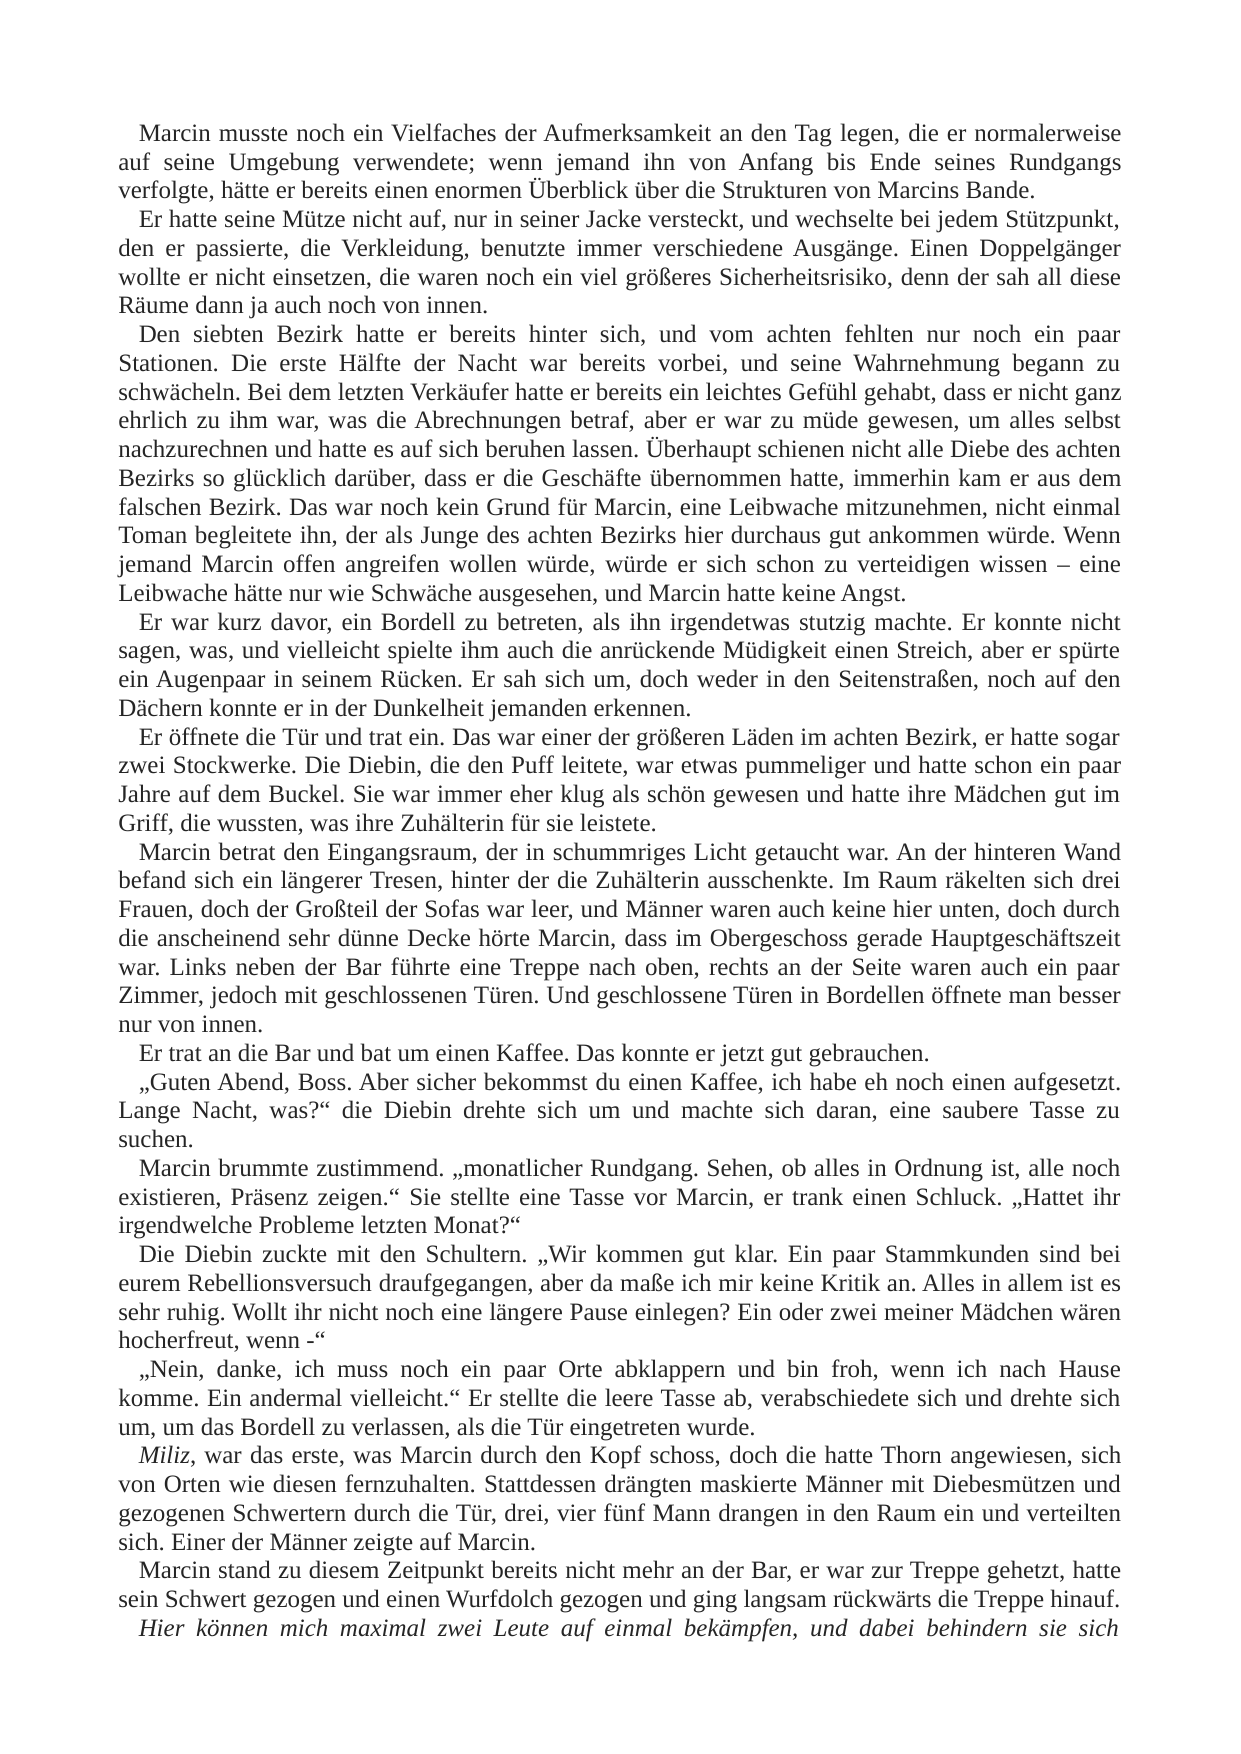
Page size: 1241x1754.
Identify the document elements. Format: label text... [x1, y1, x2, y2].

text „Nein, danke, ich muss noch ein paar Orte abklappern und bin froh, wenn ich nach Hause komme. Ein andermal vielleicht.“ Er stellte die leere Tasse ab, verabschiedete sich und drehte sich um, um das Bordell zu verlassen, als die Tür eingetreten wurde. [118, 1354, 1122, 1441]
text Miliz, war das erste, was Marcin durch den Kopf schoss, doch die hatte Thorn angewiesen, sich von Orten wie diesen fernzuhalten. Stattdessen drängten maskierte Männer mit Diebesmützen und gezogenen Schwertern durch die Tür, drei, vier fünf Mann drangen in den Raum ein und verteilten sich. Einer der Männer zeigte auf Marcin. [118, 1441, 1122, 1556]
text Die Diebin zuckte mit den Schultern. „Wir kommen gut klar. Ein paar Stammkunden sind bei eurem Rebellionsversuch draufgegangen, aber da maße ich mir keine Kritik an. Alles in allem ist es sehr ruhig. Wollt ihr nicht noch eine längere Pause einlegen? Ein oder zwei meiner Mädchen wären hocherfreut, wenn -“ [118, 1239, 1122, 1354]
text Er war kurz davor, ein Bordell zu betreten, als ihn irgendetwas stutzig machte. Er konnte nicht sagen, was, und vielleicht spielte ihm auch die anrückende Müdigkeit einen Streich, aber er spürte ein Augenpaar in seinem Rücken. Er sah sich um, doch weder in den Seitenstraßen, noch auf den Dächern konnte er in der Dunkelheit jemanden erkennen. [118, 607, 1122, 722]
text Er öffnete die Tür und trat ein. Das war einer der größeren Läden im achten Bezirk, er hatte sogar zwei Stockwerke. Die Diebin, die den Puff leitete, war etwas pummeliger und hatte schon ein paar Jahre auf dem Buckel. Sie war immer eher klug als schön gewesen und hatte ihre Mädchen gut im Griff, die wussten, was ihre Zuhälterin für sie leistete. [118, 722, 1122, 837]
text Den siebten Bezirk hatte er bereits hinter sich, und vom achten fehlten nur noch ein paar Stationen. Die erste Hälfte der Nacht war bereits vorbei, und seine Wahrnehmung begann zu schwächeln. Bei dem letzten Verkäufer hatte er bereits ein leichtes Gefühl gehabt, dass er nicht ganz ehrlich zu ihm war, was die Abrechnungen betraf, aber er war zu müde gewesen, um alles selbst nachzurechnen und hatte es auf sich beruhen lassen. Überhaupt schienen nicht alle Diebe des achten Bezirks so glücklich darüber, dass er die Geschäfte übernommen hatte, immerhin kam er aus dem falschen Bezirk. Das war noch kein Grund für Marcin, eine Leibwache mitzunehmen, nicht einmal Toman begleitete ihn, der als Junge des achten Bezirks hier durchaus gut ankommen würde. Wenn jemand Marcin offen angreifen wollen würde, würde er sich schon zu verteidigen wissen – eine Leibwache hätte nur wie Schwäche ausgesehen, und Marcin hatte keine Angst. [118, 319, 1122, 607]
text Er hatte seine Mütze nicht auf, nur in seiner Jacke versteckt, und wechselte bei jedem Stützpunkt, den er passierte, die Verkleidung, benutzte immer verschiedene Ausgänge. Einen Doppelgänger wollte er nicht einsetzen, die waren noch ein viel größeres Sicherheitsrisiko, denn der sah all diese Räume dann ja auch noch von innen. [118, 204, 1122, 319]
text Marcin brummte zustimmend. „monatlicher Rundgang. Sehen, ob alles in Ordnung ist, alle noch existieren, Präsenz zeigen.“ Sie stellte eine Tasse vor Marcin, er trank einen Schluck. „Hattet ihr irgendwelche Probleme letzten Monat?“ [118, 1153, 1122, 1239]
text Marcin musste noch ein Vielfaches der Aufmerksamkeit an den Tag legen, die er normalerweise auf seine Umgebung verwendete; wenn jemand ihn von Anfang bis Ende seines Rundgangs verfolgte, hätte er bereits einen enormen Überblick über die Strukturen von Marcins Bande. [118, 118, 1122, 204]
text Marcin stand zu diesem Zeitpunkt bereits nicht mehr an der Bar, er war zur Treppe gehetzt, hatte sein Schwert gezogen und einen Wurfdolch gezogen und ging langsam rückwärts die Treppe hinauf. [118, 1556, 1122, 1613]
text Marcin betrat den Eingangsraum, der in schummriges Licht getaucht war. An der hinteren Wand befand sich ein längerer Tresen, hinter der die Zuhälterin ausschenkte. Im Raum räkelten sich drei Frauen, doch der Großteil der Sofas war leer, und Männer waren auch keine hier unten, doch durch die anscheinend sehr dünne Decke hörte Marcin, dass im Obergeschoss gerade Hauptgeschäftszeit war. Links neben der Bar führte eine Treppe nach oben, rechts an der Seite waren auch ein paar Zimmer, jedoch mit geschlossenen Türen. Und geschlossene Türen in Bordellen öffnete man besser nur von innen. [118, 837, 1122, 1038]
text „Guten Abend, Boss. Aber sicher bekommst du einen Kaffee, ich habe eh noch einen aufgesetzt. Lange Nacht, was?“ die Diebin drehte sich um und machte sich daran, eine saubere Tasse zu suchen. [118, 1067, 1122, 1153]
text Hier können mich maximal zwei Leute auf einmal bekämpfen, und dabei behindern sie sich [118, 1613, 1122, 1642]
text Er trat an die Bar und bat um einen Kaffee. Das konnte er jetzt gut gebrauchen. [118, 1038, 1122, 1067]
